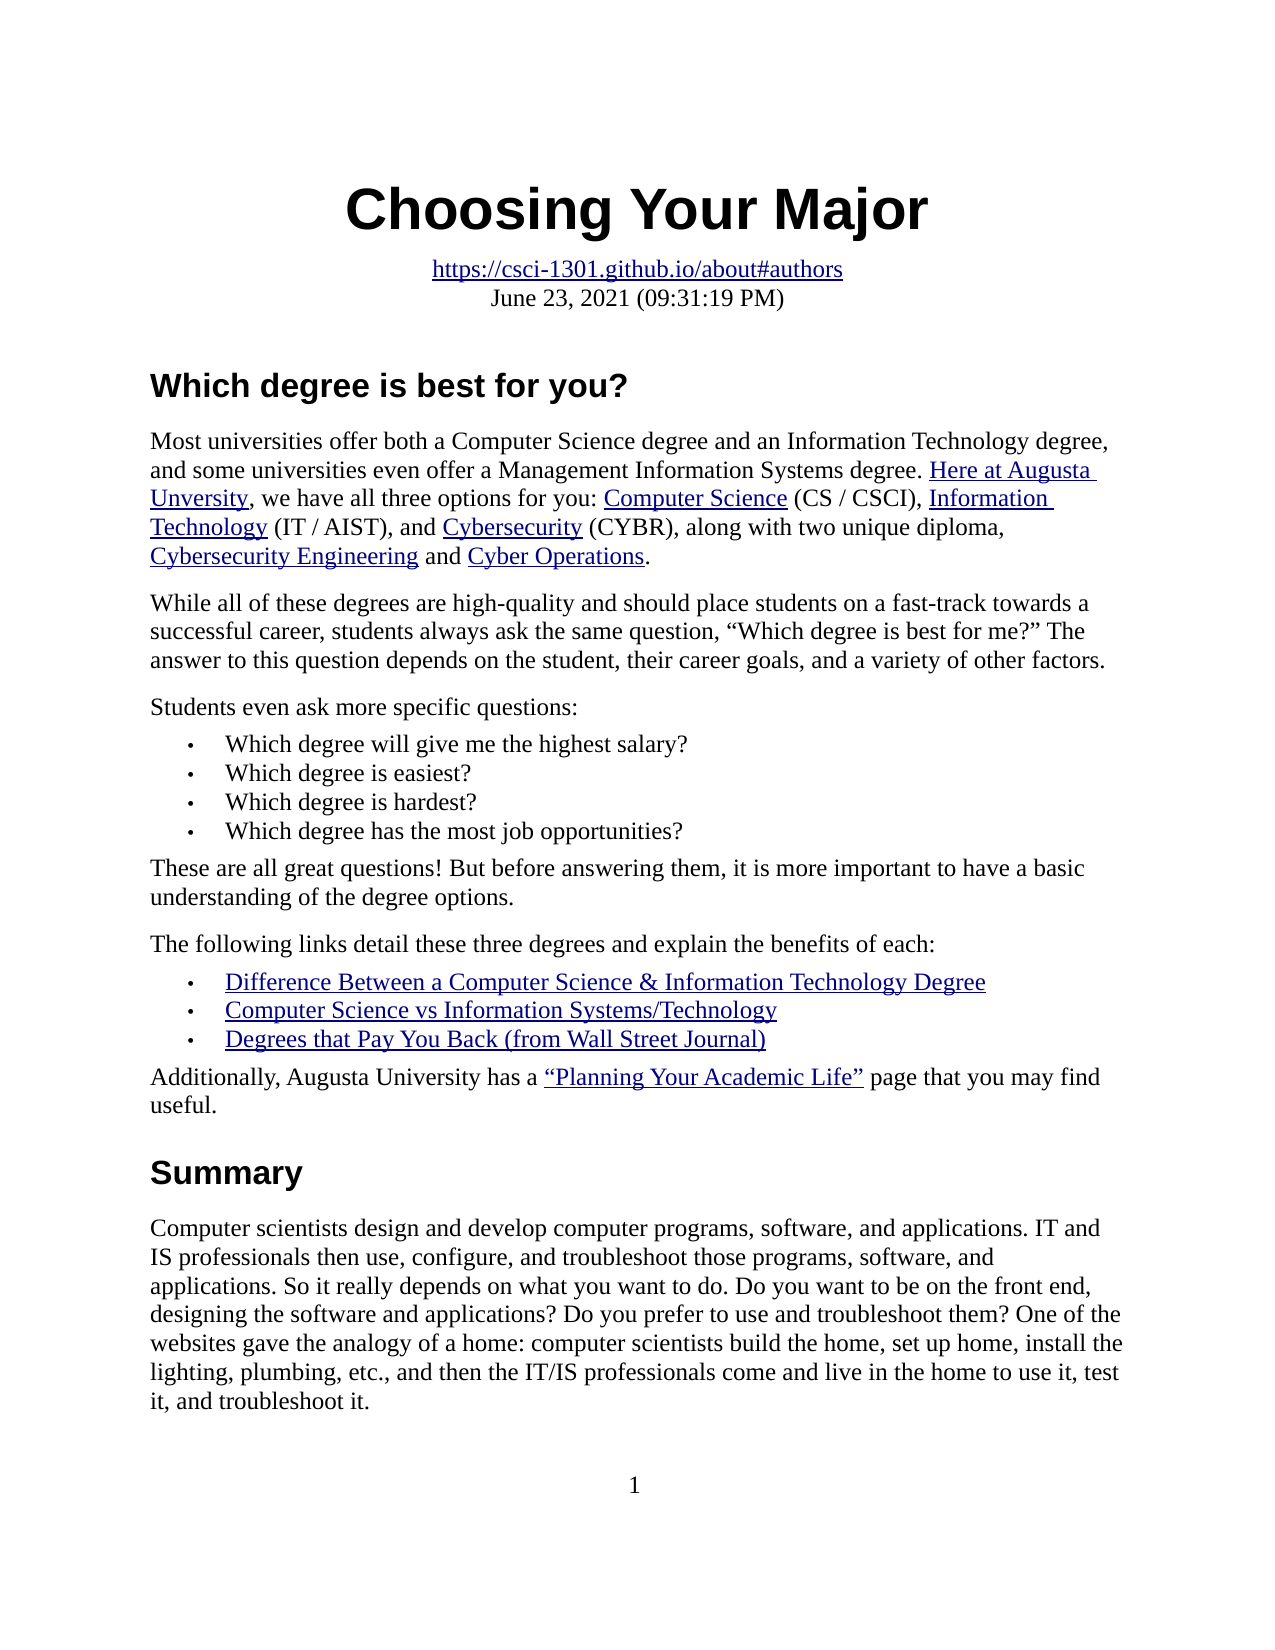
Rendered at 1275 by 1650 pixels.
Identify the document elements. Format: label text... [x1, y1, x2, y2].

text https://csci-1301.github.io/about#authors [150, 254, 1125, 283]
text Additionally, Augusta University has a “Planning Your Academic Life” page that you may find useful. [150, 1062, 1125, 1119]
text June 23, 2021 (09:31:19 PM) [150, 283, 1125, 312]
list Which degree is hardest? [187, 787, 1125, 816]
subtitle Which degree is best for you? [150, 366, 1125, 404]
title Choosing Your Major [150, 175, 1125, 242]
text Most universities offer both a Computer Science degree and an Information Technology degree, and some universities even offer a Management Information Systems degree. Here at Augusta Unversity, we have all three options for you: Computer Science (CS / CSCI), Information Technology (IT / AIST), and Cybersecurity (CYBR), along with two unique diploma, Cybersecurity Engineering and Cyber Operations. [150, 426, 1125, 570]
list Which degree has the most job opportunities? [187, 816, 1125, 844]
list Which degree is easiest? [187, 758, 1125, 787]
text These are all great questions! But before answering them, it is more important to have a basic understanding of the degree options. [150, 853, 1125, 911]
list Degrees that Pay You Back (from Wall Street Journal) [187, 1024, 1125, 1053]
list Computer Science vs Information Systems/Technology [187, 995, 1125, 1024]
text While all of these degrees are high-quality and should place students on a fast-track towards a successful career, students always ask the same question, “Which degree is best for me?” The answer to this question depends on the student, their career goals, and a variety of other factors. [150, 588, 1125, 674]
text Students even ask more specific questions: [150, 692, 1125, 721]
list Difference Between a Computer Science & Information Technology Degree [187, 967, 1125, 995]
text Computer scientists design and develop computer programs, software, and applications. IT and IS professionals then use, configure, and troubleshoot those programs, software, and applications. So it really depends on what you want to do. Do you want to be on the front end, designing the software and applications? Do you prefer to use and troubleshoot them? One of the websites gave the analogy of a home: computer scientists build the home, set up home, install the lighting, plumbing, etc., and then the IT/IS professionals come and live in the home to use it, test it, and troubleshoot it. [150, 1213, 1125, 1414]
list Which degree will give me the highest salary? [187, 729, 1125, 758]
text The following links detail these three degrees and explain the benefits of each: [150, 929, 1125, 958]
subtitle Summary [150, 1153, 1125, 1192]
